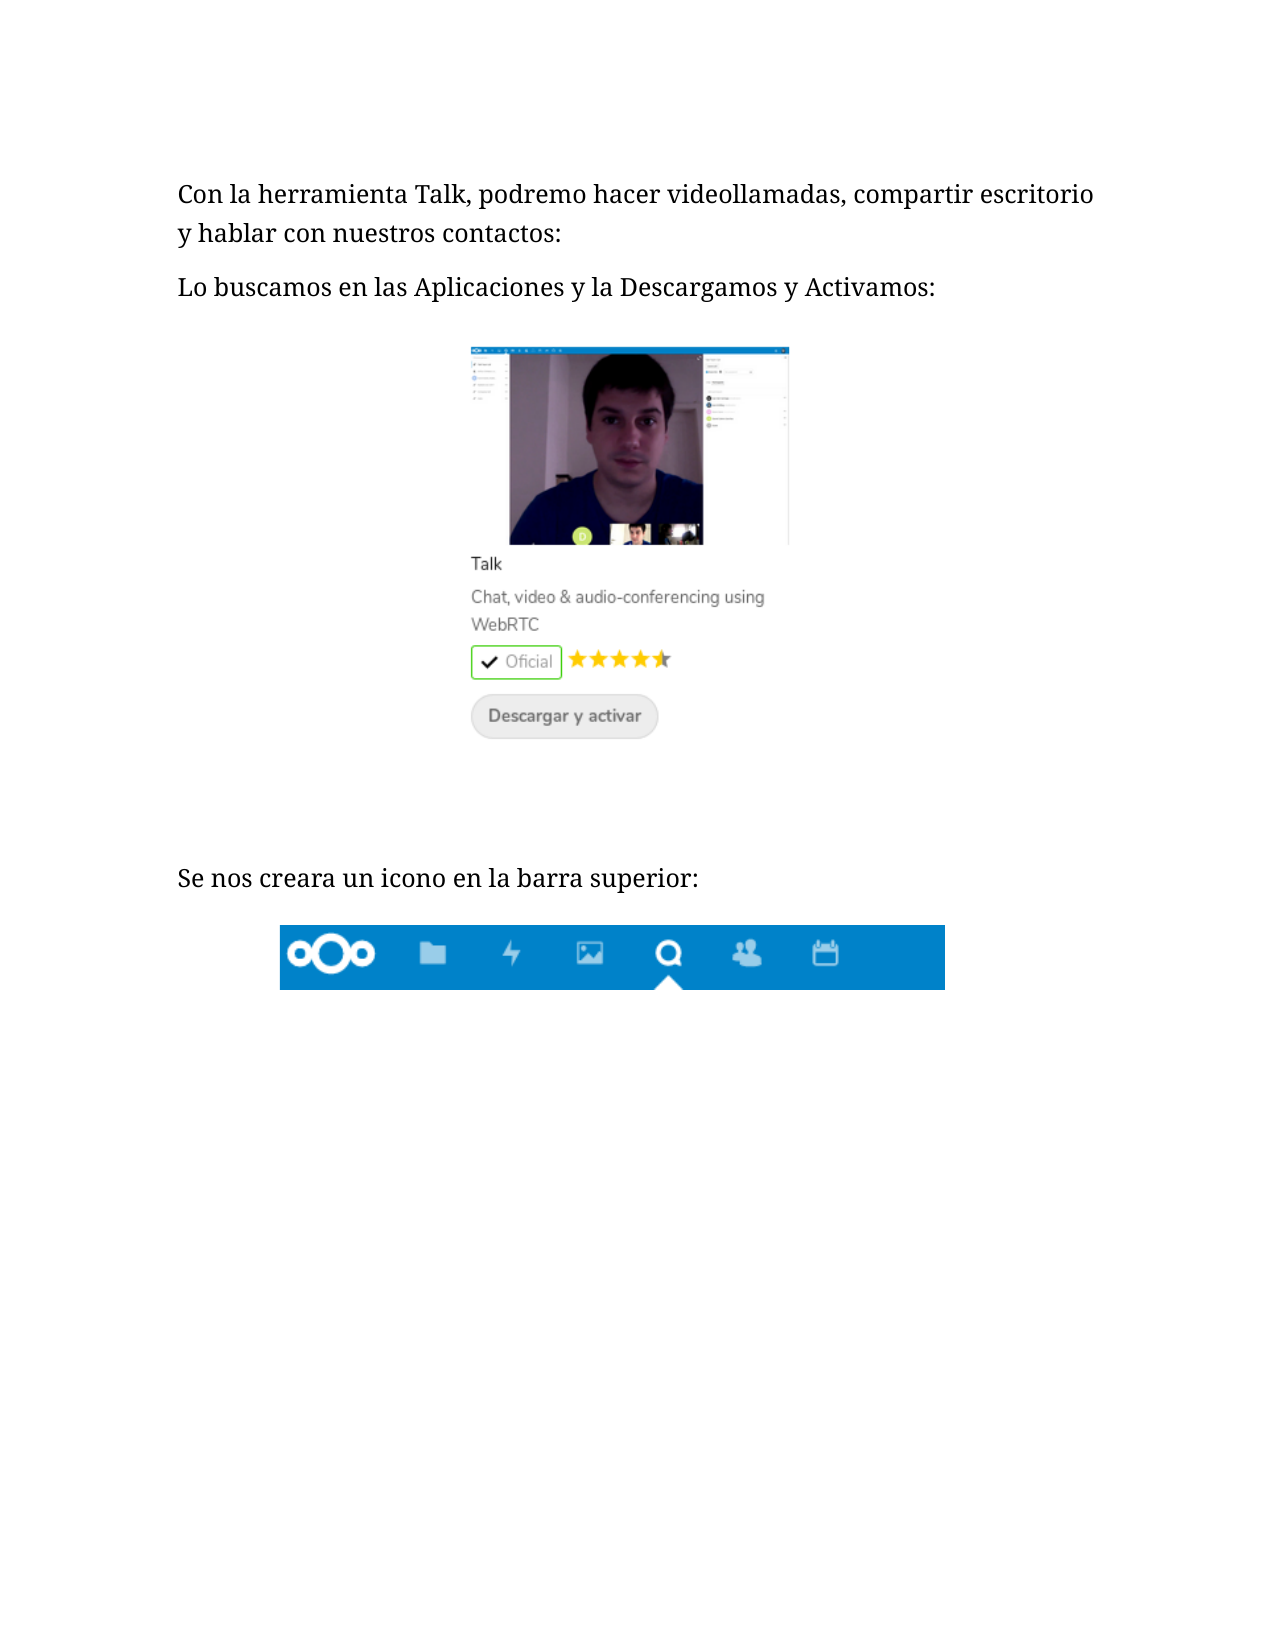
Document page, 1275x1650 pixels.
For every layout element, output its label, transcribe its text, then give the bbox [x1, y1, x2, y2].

text Con la herramienta Talk, podremo hacer videollamadas, compartir escritorio y hablar con nuestros contactos: [177, 176, 1098, 249]
picture [279, 925, 945, 990]
text Se nos creara un icono en la barra superior: [177, 861, 1098, 894]
text Lo buscamos en las Aplicaciones y la Descargamos y Activamos: [177, 269, 1098, 303]
picture [425, 323, 850, 751]
